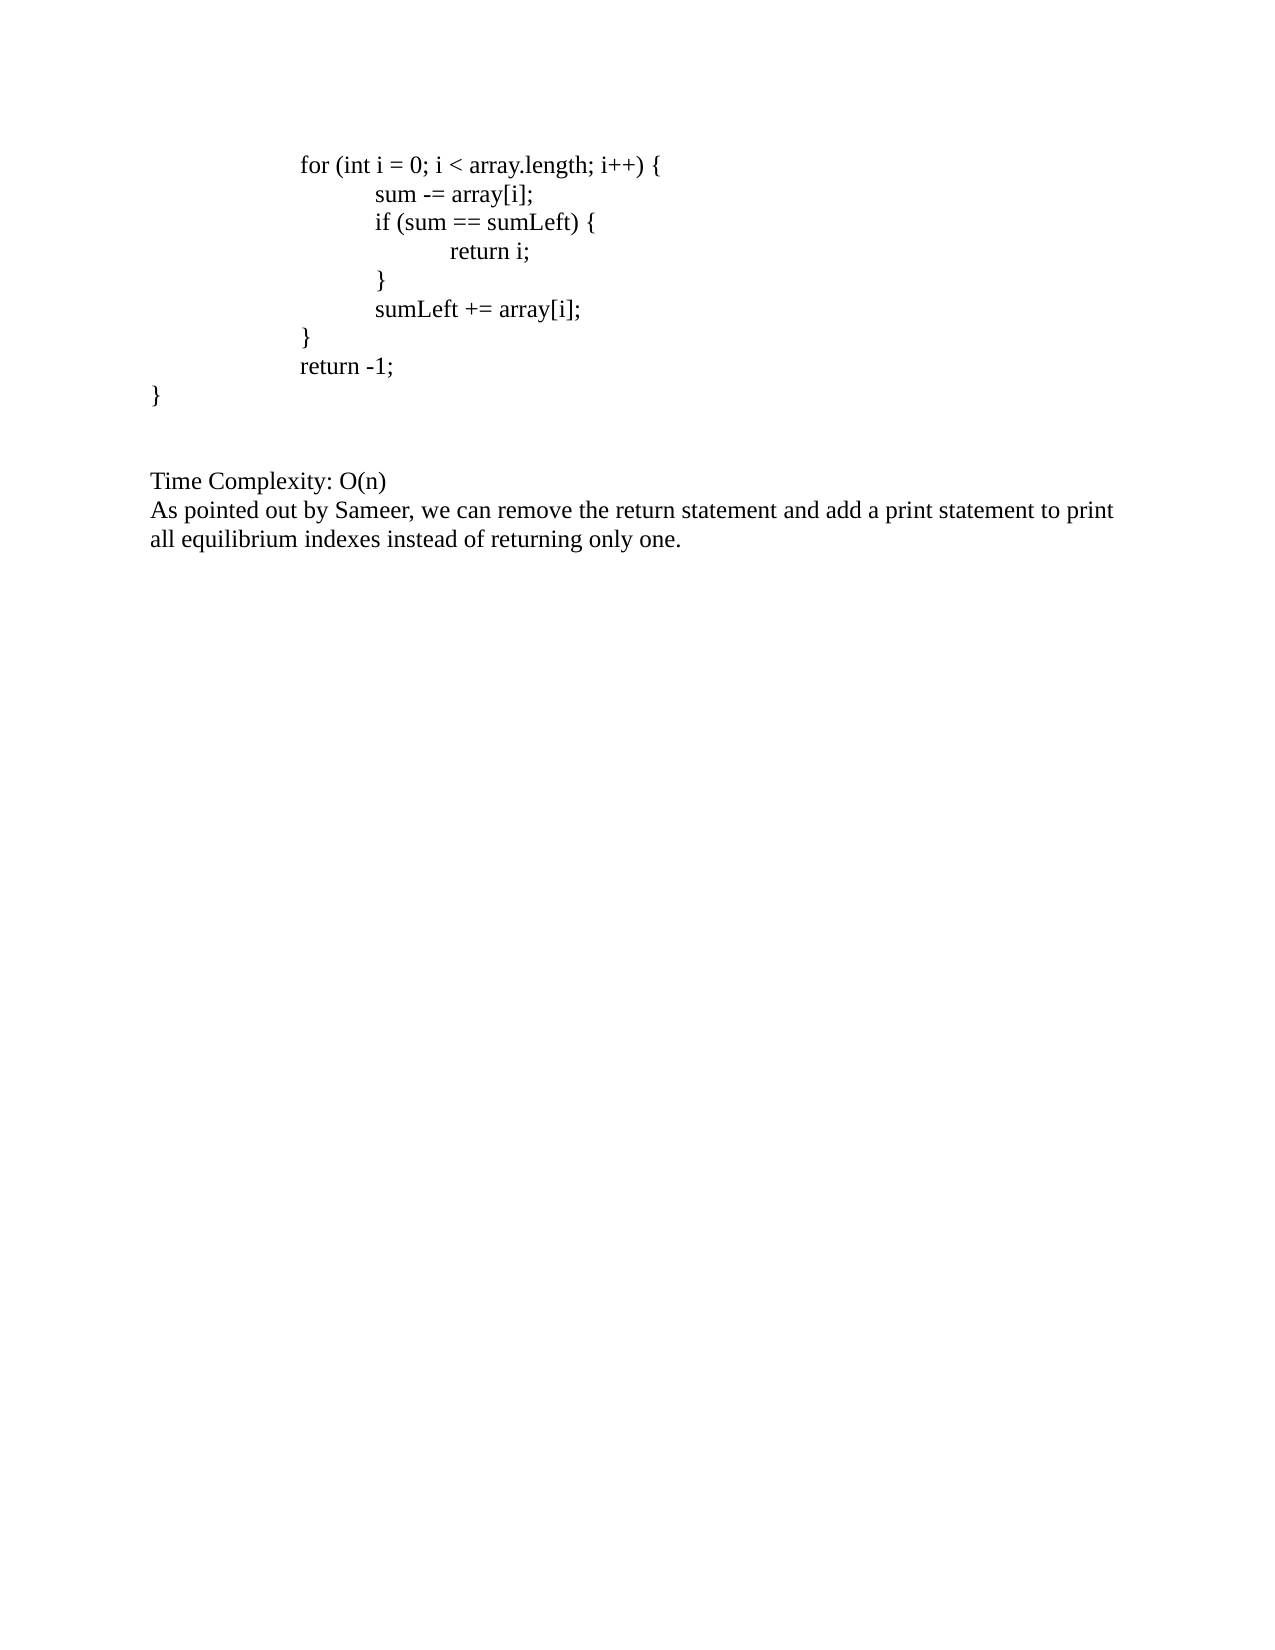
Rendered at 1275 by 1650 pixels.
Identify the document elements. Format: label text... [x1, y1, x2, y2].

text for (int i = 0; i < array.length; i++) { [150, 150, 1125, 179]
text Time Complexity: O(n) [150, 437, 1125, 495]
text sumLeft += array[i]; [150, 294, 1125, 322]
text sum -= array[i]; [150, 179, 1125, 207]
text } [150, 322, 1125, 351]
text if (sum == sumLeft) { [150, 207, 1125, 236]
text As pointed out by Sameer, we can remove the return statement and add a print statement to print all equilibrium indexes instead of returning only one. [150, 495, 1125, 552]
text } [150, 265, 1125, 294]
text return -1; [150, 351, 1125, 380]
text } [150, 380, 1125, 409]
text return i; [150, 236, 1125, 265]
